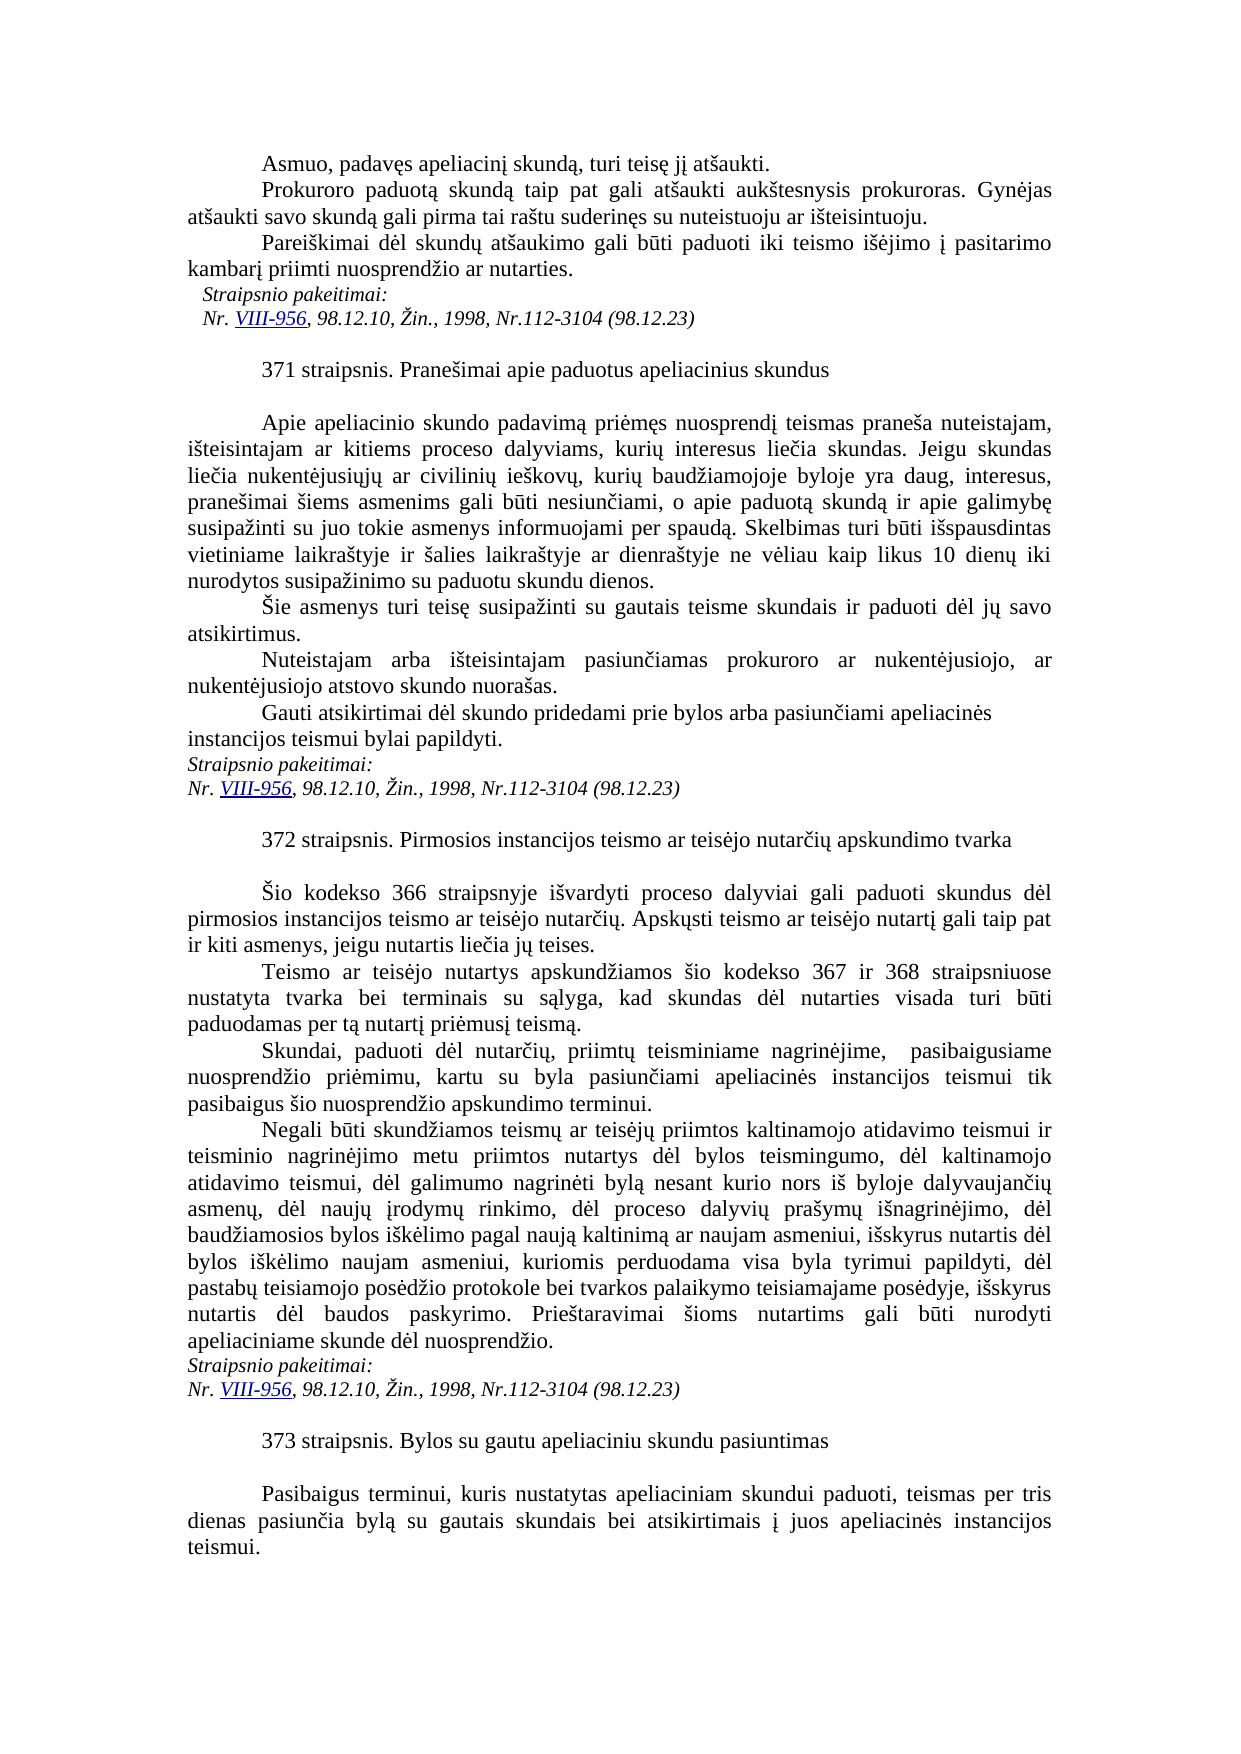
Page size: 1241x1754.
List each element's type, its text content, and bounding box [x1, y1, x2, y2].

text 371 straipsnis. Pranešimai apie paduotus apeliacinius skundus [187, 356, 1053, 383]
text Teismo ar teisėjo nutartys apskundžiamos šio kodekso 367 ir 368 straipsniuose nustatyta tvarka bei terminais su sąlyga, kad skundas dėl nutarties visada turi būti paduodamas per tą nutartį priėmusį teismą. [187, 958, 1053, 1037]
text Nr. VIII-956, 98.12.10, Žin., 1998, Nr.112-3104 (98.12.23) [187, 1377, 1053, 1401]
text Nr. VIII-956, 98.12.10, Žin., 1998, Nr.112-3104 (98.12.23) [187, 776, 1053, 800]
text Prokuroro paduotą skundą taip pat gali atšaukti aukštesnysis prokuroras. Gynėjas atšaukti savo skundą gali pirma tai raštu suderinęs su nuteistuoju ar išteisintuoju. [187, 176, 1053, 229]
text 372 straipsnis. Pirmosios instancijos teismo ar teisėjo nutarčių apskundimo tvarka [187, 826, 1053, 852]
text Negali būti skundžiamos teismų ar teisėjų priimtos kaltinamojo atidavimo teismui ir teisminio nagrinėjimo metu priimtos nutartys dėl bylos teismingumo, dėl kaltinamojo atidavimo teismui, dėl galimumo nagrinėti bylą nesant kurio nors iš byloje dalyvaujančių asmenų, dėl naujų įrodymų rinkimo, dėl proceso dalyvių prašymų išnagrinėjimo, dėl baudžiamosios bylos iškėlimo pagal naują kaltinimą ar naujam asmeniui, išskyrus nutartis dėl bylos iškėlimo naujam asmeniui, kuriomis perduodama visa byla tyrimui papildyti, dėl pastabų teisiamojo posėdžio protokole bei tvarkos palaikymo teisiamajame posėdyje, išskyrus nutartis dėl baudos paskyrimo. Prieštaravimai šioms nutartims gali būti nurodyti apeliaciniame skunde dėl nuosprendžio. [187, 1116, 1053, 1353]
text Straipsnio pakeitimai: [187, 1353, 1053, 1377]
text Apie apeliacinio skundo padavimą priėmęs nuosprendį teismas praneša nuteistajam, išteisintajam ar kitiems proceso dalyviams, kurių interesus liečia skundas. Jeigu skundas liečia nukentėjusiųjų ar civilinių ieškovų, kurių baudžiamojoje byloje yra daug, interesus, pranešimai šiems asmenims gali būti nesiunčiami, o apie paduotą skundą ir apie galimybę susipažinti su juo tokie asmenys informuojami per spaudą. Skelbimas turi būti išspausdintas vietiniame laikraštyje ir šalies laikraštyje ar dienraštyje ne vėliau kaip likus 10 dienų iki nurodytos susipažinimo su paduotu skundu dienos. [187, 409, 1053, 593]
text Pareiškimai dėl skundų atšaukimo gali būti paduoti iki teismo išėjimo į pasitarimo kambarį priimti nuosprendžio ar nutarties. [187, 229, 1053, 282]
text Šio kodekso 366 straipsnyje išvardyti proceso dalyviai gali paduoti skundus dėl pirmosios instancijos teismo ar teisėjo nutarčių. Apskųsti teismo ar teisėjo nutartį gali taip pat ir kiti asmenys, jeigu nutartis liečia jų teises. [187, 879, 1053, 958]
text Nr. VIII-956, 98.12.10, Žin., 1998, Nr.112-3104 (98.12.23) [187, 306, 1053, 330]
text Nuteistajam arba išteisintajam pasiunčiamas prokuroro ar nukentėjusiojo, ar nukentėjusiojo atstovo skundo nuorašas. [187, 646, 1053, 699]
text Gauti atsikirtimai dėl skundo pridedami prie bylos arba pasiunčiami apeliacinės instancijos teismui bylai papildyti. [187, 699, 1053, 752]
text Straipsnio pakeitimai: [187, 282, 1053, 306]
text Skundai, paduoti dėl nutarčių, priimtų teisminiame nagrinėjime, pasibaigusiame nuosprendžio priėmimu, kartu su byla pasiunčiami apeliacinės instancijos teismui tik pasibaigus šio nuosprendžio apskundimo terminui. [187, 1037, 1053, 1116]
text 373 straipsnis. Bylos su gautu apeliaciniu skundu pasiuntimas [187, 1428, 1053, 1454]
text Pasibaigus terminui, kuris nustatytas apeliaciniam skundui paduoti, teismas per tris dienas pasiunčia bylą su gautais skundais bei atsikirtimais į juos apeliacinės instancijos teismui. [187, 1480, 1053, 1559]
text Straipsnio pakeitimai: [187, 752, 1053, 776]
text Asmuo, padavęs apeliacinį skundą, turi teisę jį atšaukti. [187, 150, 1053, 176]
text Šie asmenys turi teisę susipažinti su gautais teisme skundais ir paduoti dėl jų savo atsikirtimus. [187, 593, 1053, 646]
